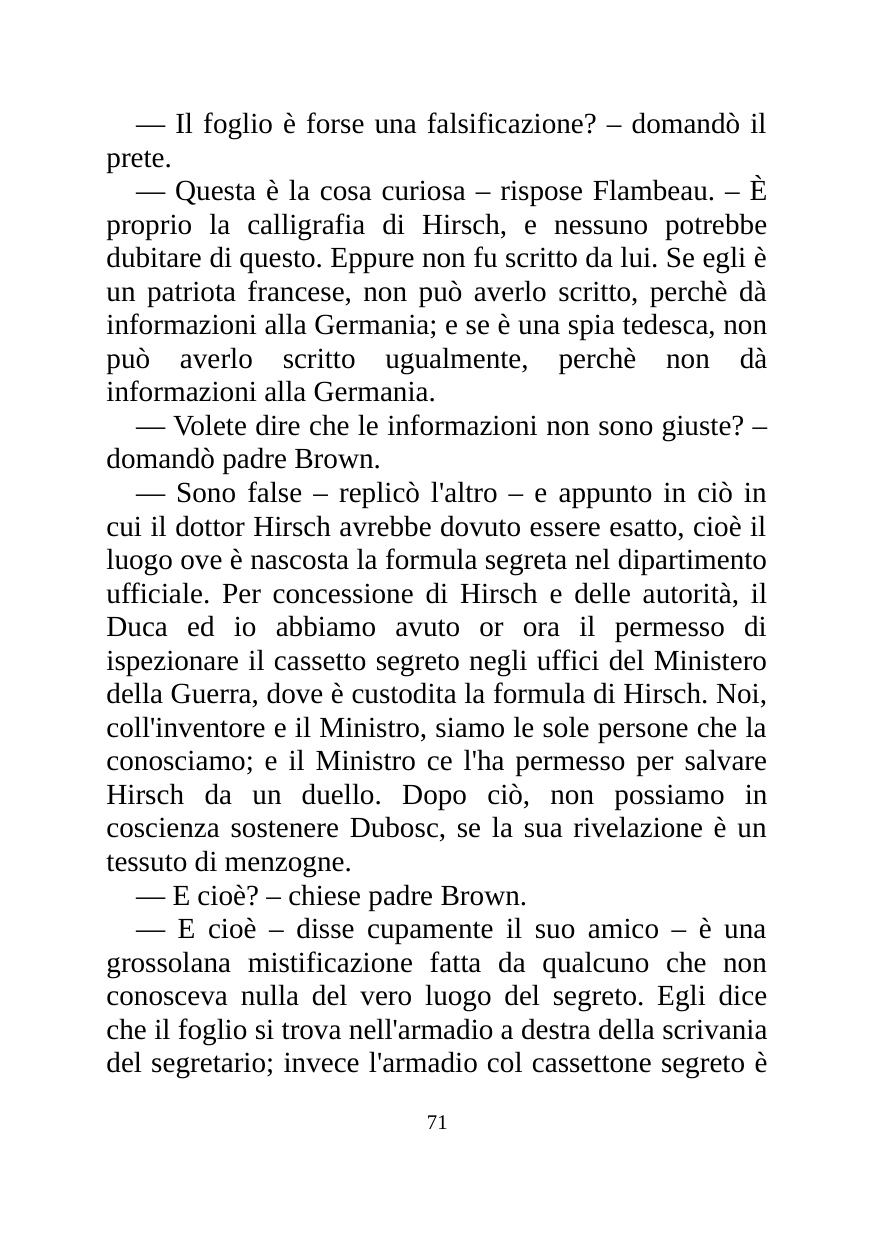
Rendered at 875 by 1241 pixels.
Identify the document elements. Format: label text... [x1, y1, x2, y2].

text — E cioè – disse cupamente il suo amico – è una grossolana mistificazione fatta da qualcuno che non conosceva nulla del vero luogo del segreto. Egli dice che il foglio si trova nell'armadio a destra della scrivania del segretario; invece l'armadio col cassettone segreto è [106, 911, 768, 1079]
text — Questa è la cosa curiosa – rispose Flambeau. – È proprio la calligrafia di Hirsch, e nessuno potrebbe dubitare di questo. Eppure non fu scritto da lui. Se egli è un patriota francese, non può averlo scritto, perchè dà informazioni alla Germania; e se è una spia tedesca, non può averlo scritto ugualmente, perchè non dà informazioni alla Germania. [106, 173, 768, 408]
text — E cioè? – chiese padre Brown. [106, 878, 768, 911]
text — Il foglio è forse una falsificazione? – domandò il prete. [106, 106, 768, 173]
text — Sono false – replicò l'altro – e appunto in ciò in cui il dottor Hirsch avrebbe dovuto essere esatto, cioè il luogo ove è nascosta la formula segreta nel dipartimento ufficiale. Per concessione di Hirsch e delle autorità, il Duca ed io abbiamo avuto or ora il permesso di ispezionare il cassetto segreto negli uffici del Ministero della Guerra, dove è custodita la formula di Hirsch. Noi, coll'inventore e il Ministro, siamo le sole persone che la conosciamo; e il Ministro ce l'ha permesso per salvare Hirsch da un duello. Dopo ciò, non possiamo in coscienza sostenere Dubosc, se la sua rivelazione è un tessuto di menzogne. [106, 475, 768, 878]
text — Volete dire che le informazioni non sono giuste? – domandò padre Brown. [106, 408, 768, 475]
